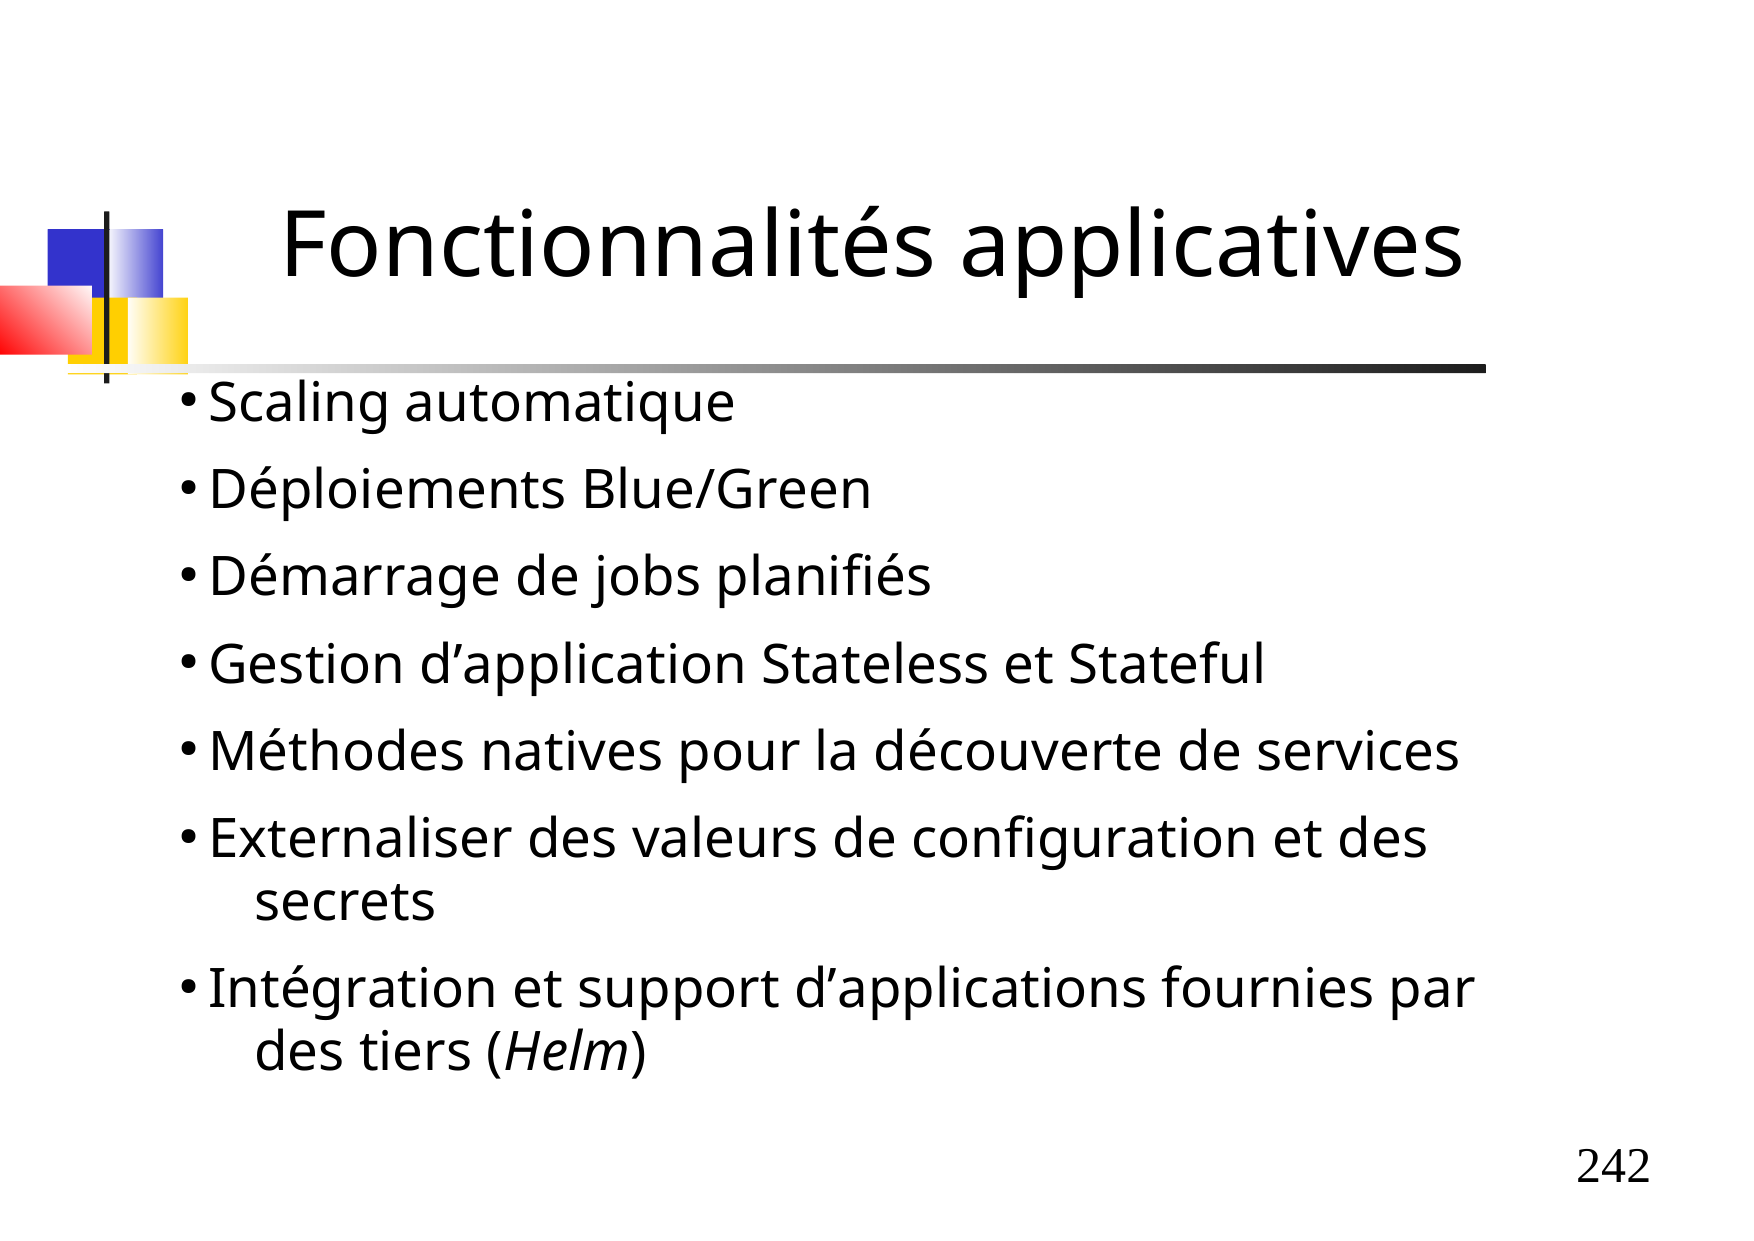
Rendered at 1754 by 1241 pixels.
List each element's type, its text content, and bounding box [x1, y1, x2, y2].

title Fonctionnalités applicatives [179, 139, 1567, 351]
list Scaling automatique Déploiements Blue/Green Démarrage de jobs planifiés Gestion d’application Stateless et Stateful Méthodes natives pour la découverte de services Externaliser des valeurs de configuration et des secrets Intégration et support d’applications fournies par des tiers (Helm) [179, 371, 1567, 1091]
